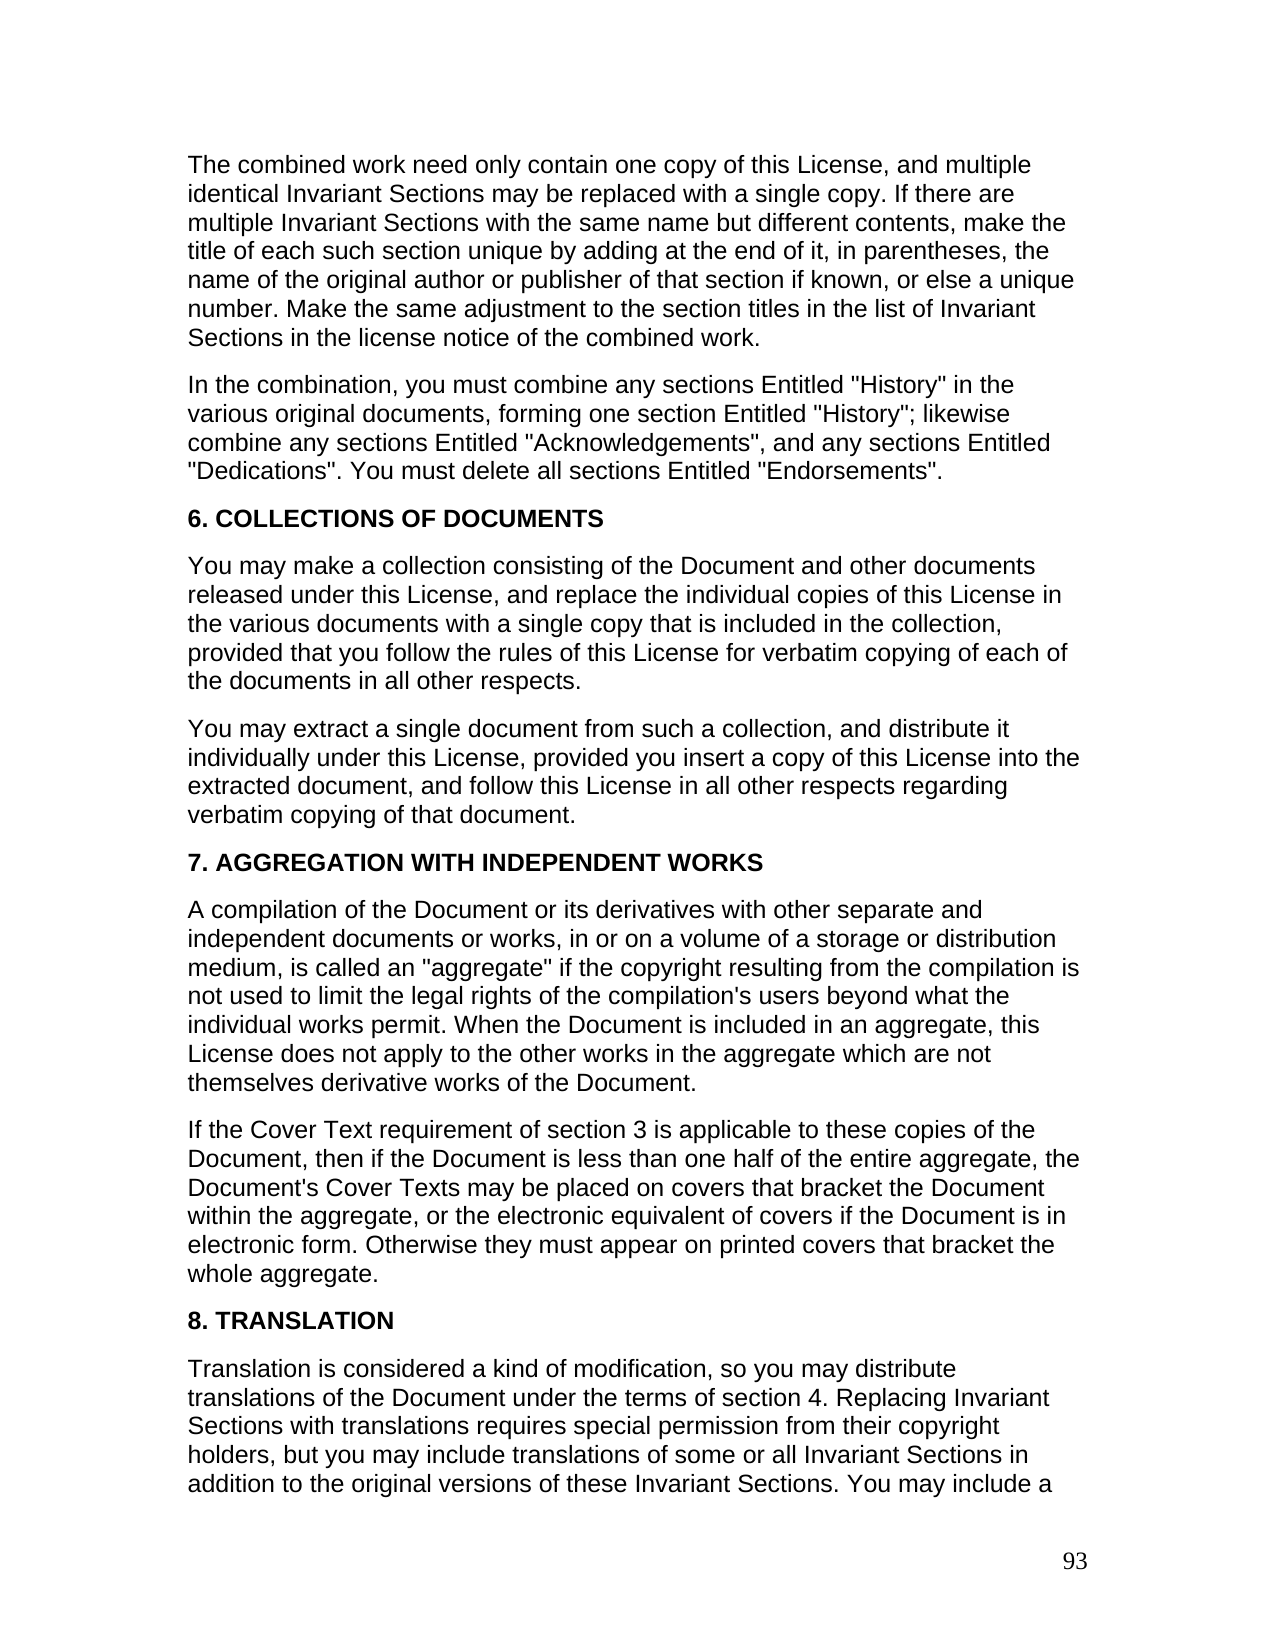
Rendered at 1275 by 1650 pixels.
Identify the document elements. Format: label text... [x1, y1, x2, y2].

text You may extract a single document from such a collection, and distribute it individually under this License, provided you insert a copy of this License into the extracted document, and follow this License in all other respects regarding verbatim copying of that document. [187, 714, 1087, 829]
text The combined work need only contain one copy of this License, and multiple identical Invariant Sections may be replaced with a single copy. If there are multiple Invariant Sections with the same name but different contents, make the title of each such section unique by adding at the end of it, in parentheses, the name of the original author or publisher of that section if known, or else a unique number. Make the same adjustment to the section titles in the list of Invariant Sections in the license notice of the combined work. [187, 150, 1087, 351]
text If the Cover Text requirement of section 3 is applicable to these copies of the Document, then if the Document is less than one half of the entire aggregate, the Document's Cover Texts may be placed on covers that bracket the Document within the aggregate, or the electronic equivalent of covers if the Document is in electronic form. Otherwise they must appear on printed covers that bracket the whole aggregate. [187, 1115, 1087, 1287]
text 6. COLLECTIONS OF DOCUMENTS [187, 504, 1087, 532]
text A compilation of the Document or its derivatives with other separate and independent documents or works, in or on a volume of a storage or distribution medium, is called an "aggregate" if the copyright resulting from the compilation is not used to limit the legal rights of the compilation's users beyond what the individual works permit. When the Document is included in an aggregate, this License does not apply to the other works in the aggregate which are not themselves derivative works of the Document. [187, 895, 1087, 1096]
text Translation is considered a kind of modification, so you may distribute translations of the Document under the terms of section 4. Replacing Invariant Sections with translations requires special permission from their copyright holders, but you may include translations of some or all Invariant Sections in addition to the original versions of these Invariant Sections. You may include a [187, 1354, 1087, 1497]
text 7. AGGREGATION WITH INDEPENDENT WORKS [187, 847, 1087, 876]
text 8. TRANSLATION [187, 1306, 1087, 1335]
text You may make a collection consisting of the Document and other documents released under this License, and replace the individual copies of this License in the various documents with a single copy that is included in the collection, provided that you follow the rules of this License for verbatim copying of each of the documents in all other respects. [187, 551, 1087, 695]
text In the combination, you must combine any sections Entitled "History" in the various original documents, forming one section Entitled "History"; likewise combine any sections Entitled "Acknowledgements", and any sections Entitled "Dedications". You must delete all sections Entitled "Endorsements". [187, 370, 1087, 485]
